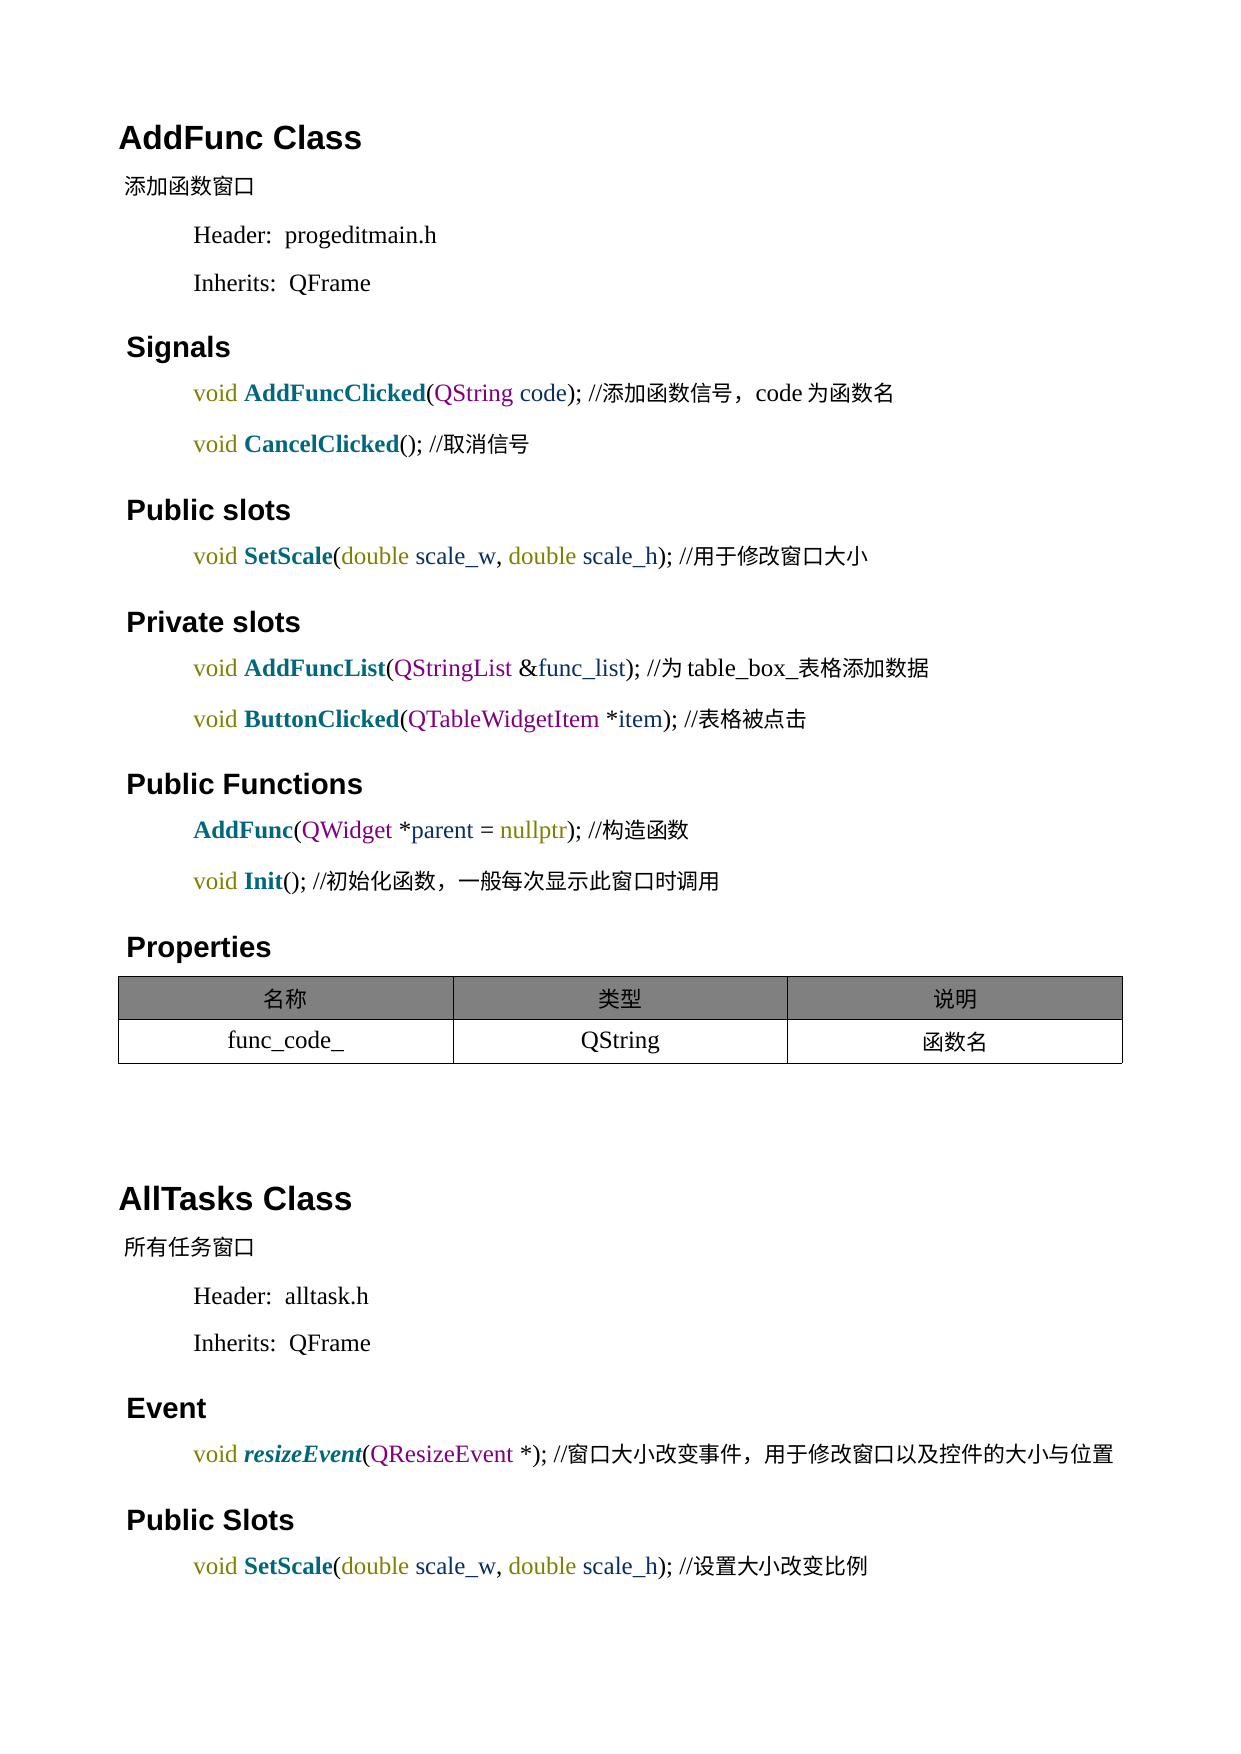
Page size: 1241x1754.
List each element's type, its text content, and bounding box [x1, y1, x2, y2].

text void ButtonClicked(QTableWidgetItem *item); //表格被点击 [118, 702, 1122, 733]
subtitle AllTasks Class [118, 1179, 1122, 1217]
text Header: alltask.h [118, 1281, 1122, 1309]
subtitle Event [118, 1391, 1122, 1424]
table_cell 函数名 [788, 1020, 1122, 1063]
text 添加函数窗口 [118, 169, 1122, 201]
text Inherits: QFrame [118, 1328, 1122, 1357]
table_header 名称 [119, 977, 453, 1019]
subtitle Public Slots [118, 1502, 1122, 1536]
text 所有任务窗口 [118, 1230, 1122, 1262]
subtitle Public slots [118, 493, 1122, 526]
text void resizeEvent(QResizeEvent *); //窗口大小改变事件，用于修改窗口以及控件的大小与位置 [118, 1437, 1122, 1468]
text Header: progeditmain.h [118, 220, 1122, 249]
text Inherits: QFrame [118, 268, 1122, 297]
text void SetScale(double scale_w, double scale_h); //设置大小改变比例 [118, 1549, 1122, 1580]
text void AddFuncClicked(QString code); //添加函数信号，code为函数名 [118, 376, 1122, 408]
table_header 类型 [454, 977, 787, 1019]
subtitle Private slots [118, 604, 1122, 638]
text void AddFuncList(QStringList &func_list); //为table_box_表格添加数据 [118, 651, 1122, 682]
subtitle Public Functions [118, 767, 1122, 801]
table_header 说明 [788, 977, 1122, 1019]
subtitle Properties [118, 930, 1122, 964]
text void CancelClicked(); //取消信号 [118, 427, 1122, 459]
subtitle Signals [118, 330, 1122, 364]
table_cell QString [454, 1020, 787, 1063]
text AddFunc(QWidget *parent = nullptr); //构造函数 [118, 813, 1122, 845]
subtitle AddFunc Class [118, 118, 1122, 157]
text void SetScale(double scale_w, double scale_h); //用于修改窗口大小 [118, 539, 1122, 571]
text void Init(); //初始化函数，一般每次显示此窗口时调用 [118, 864, 1122, 896]
table_cell func_code_ [119, 1020, 453, 1063]
